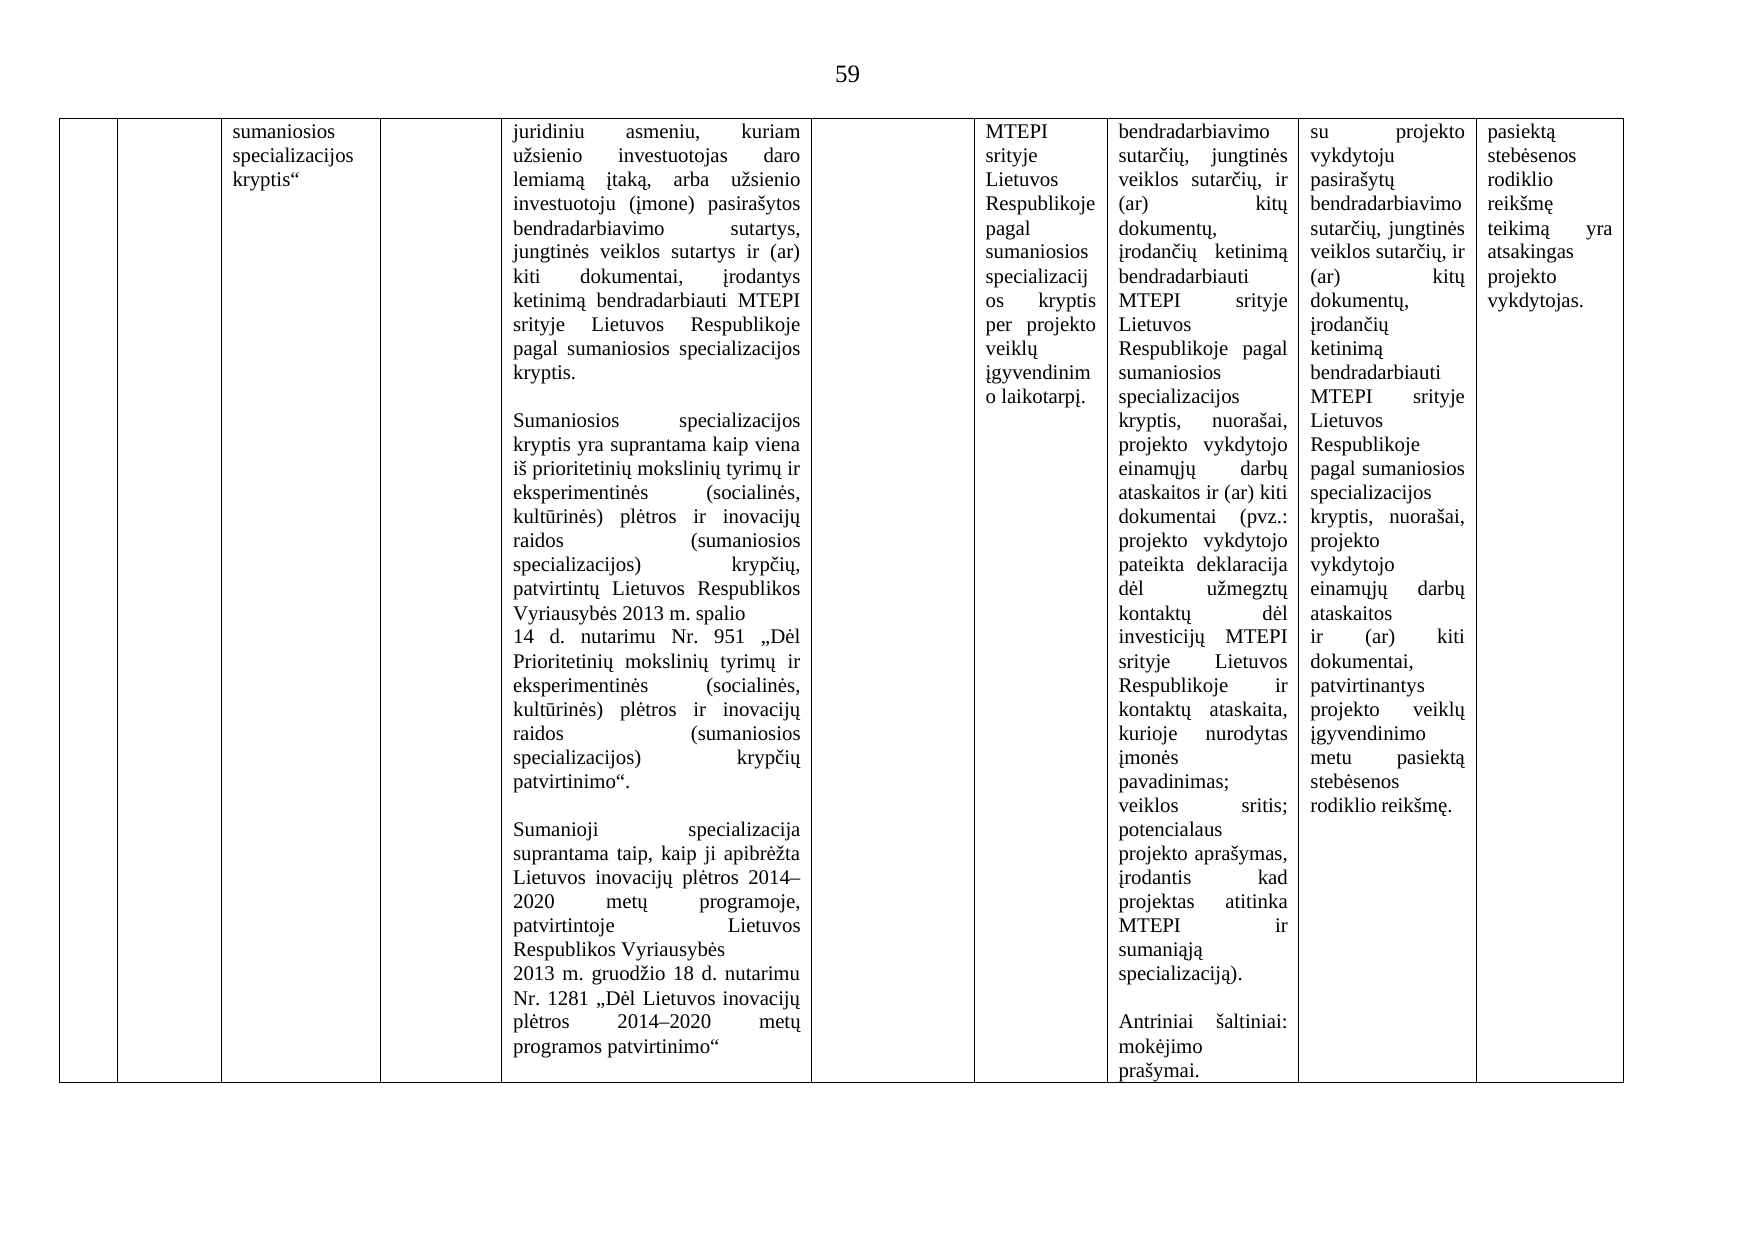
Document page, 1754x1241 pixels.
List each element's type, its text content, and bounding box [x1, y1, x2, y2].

table_cell [812, 119, 974, 1082]
table_cell MTEPI srityje Lietuvos Respublikoje pagal sumaniosios specializacijos kryptis per projekto veiklų įgyvendinimo laikotarpį. [975, 119, 1107, 1082]
table_cell su projekto vykdytoju pasirašytų bendradarbiavimo sutarčių, jungtinės veiklos sutarčių, ir (ar) kitų dokumentų, įrodančių ketinimą bendradarbiauti MTEPI srityje Lietuvos Respublikoje pagal sumaniosios specializacijos kryptis, nuorašai, projekto vykdytojo einamųjų darbų ataskaitos ir (ar) kiti dokumentai, patvirtinantys projekto veiklų įgyvendinimo metu pasiektą stebėsenos rodiklio reikšmę. [1299, 119, 1476, 1082]
table_cell bendradarbiavimo sutarčių, jungtinės veiklos sutarčių, ir (ar) kitų dokumentų, įrodančių ketinimą bendradarbiauti MTEPI srityje Lietuvos Respublikoje pagal sumaniosios specializacijos kryptis, nuorašai, projekto vykdytojo einamųjų darbų ataskaitos ir (ar) kiti dokumentai (pvz.: projekto vykdytojo pateikta deklaracija dėl užmegztų kontaktų dėl investicijų MTEPI srityje Lietuvos Respublikoje ir kontaktų ataskaita, kurioje nurodytas įmonės pavadinimas; veiklos sritis; potencialaus projekto aprašymas, įrodantis kad projektas atitinka MTEPI ir sumaniąją specializaciją). Antriniai šaltiniai: mokėjimo prašymai. [1108, 119, 1298, 1082]
table_cell [118, 119, 221, 1082]
table_cell [60, 119, 117, 1082]
table_cell [381, 119, 501, 1082]
table_cell juridiniu asmeniu, kuriam užsienio investuotojas daro lemiamą įtaką, arba užsienio investuotoju (įmone) pasirašytos bendradarbiavimo sutartys, jungtinės veiklos sutartys ir (ar) kiti dokumentai, įrodantys ketinimą bendradarbiauti MTEPI srityje Lietuvos Respublikoje pagal sumaniosios specializacijos kryptis. Sumaniosios specializacijos kryptis yra suprantama kaip viena iš prioritetinių mokslinių tyrimų ir eksperimentinės (socialinės, kultūrinės) plėtros ir inovacijų raidos (sumaniosios specializacijos) krypčių, patvirtintų Lietuvos Respublikos Vyriausybės 2013 m. spalio 14 d. nutarimu Nr. 951 „Dėl Prioritetinių mokslinių tyrimų ir eksperimentinės (socialinės, kultūrinės) plėtros ir inovacijų raidos (sumaniosios specializacijos) krypčių patvirtinimo“. Sumanioji specializacija suprantama taip, kaip ji apibrėžta Lietuvos inovacijų plėtros 2014–2020 metų programoje, patvirtintoje Lietuvos Respublikos Vyriausybės 2013 m. gruodžio 18 d. nutarimu Nr. 1281 „Dėl Lietuvos inovacijų plėtros 2014–2020 metų programos patvirtinimo“ [502, 119, 811, 1082]
table_cell sumaniosios specializacijos kryptis“ [222, 119, 380, 1082]
table_cell pasiektą stebėsenos rodiklio reikšmę teikimą yra atsakingas projekto vykdytojas. [1477, 119, 1623, 1082]
